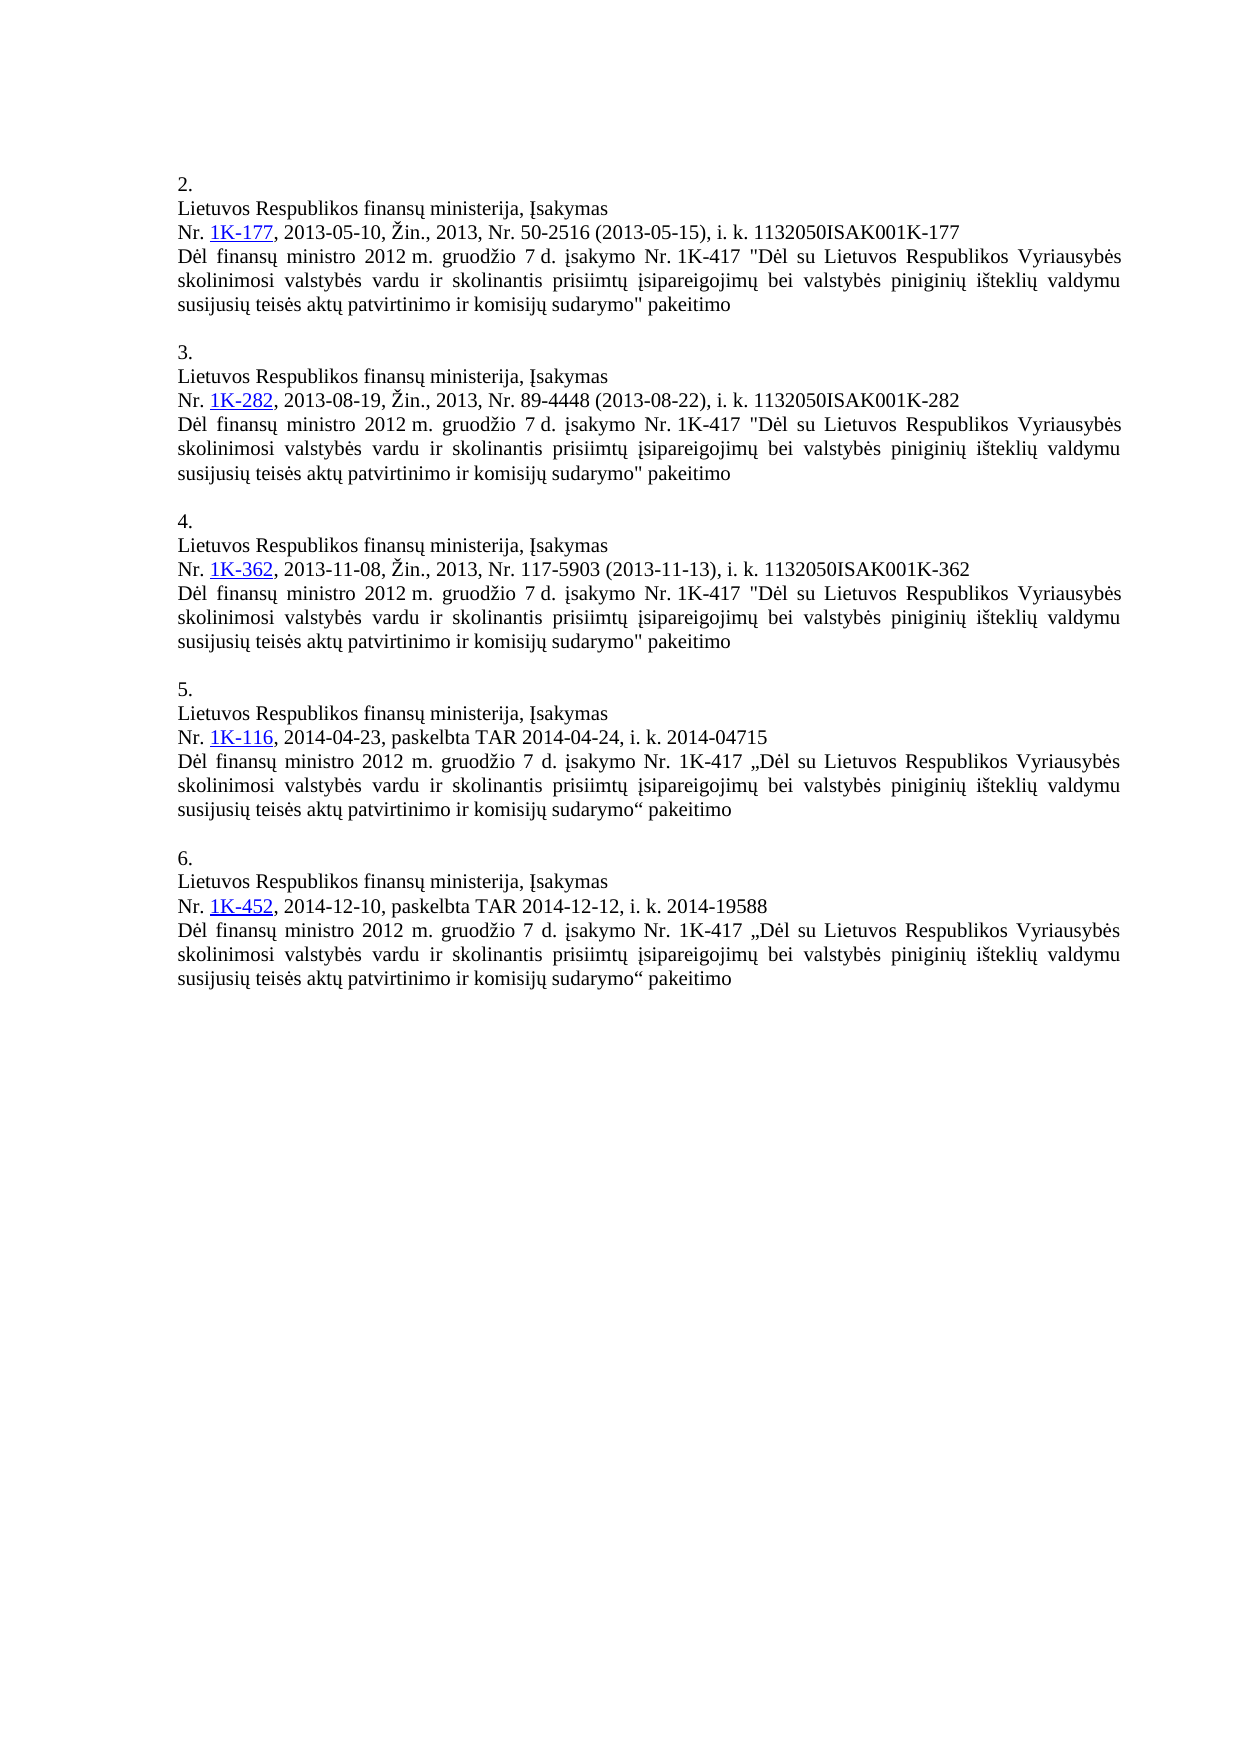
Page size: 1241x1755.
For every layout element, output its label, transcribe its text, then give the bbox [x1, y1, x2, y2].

text Nr. 1K-362, 2013-11-08, Žin., 2013, Nr. 117-5903 (2013-11-13), i. k. 1132050ISAK001K-362 [177, 557, 1122, 581]
text 3. [177, 340, 1122, 364]
text Dėl finansų ministro 2012 m. gruodžio 7 d. įsakymo Nr. 1K-417 "Dėl su Lietuvos Respublikos Vyriausybės skolinimosi valstybės vardu ir skolinantis prisiimtų įsipareigojimų bei valstybės piniginių išteklių valdymu susijusių teisės aktų patvirtinimo ir komisijų sudarymo" pakeitimo [177, 581, 1122, 653]
text Dėl finansų ministro 2012 m. gruodžio 7 d. įsakymo Nr. 1K-417 "Dėl su Lietuvos Respublikos Vyriausybės skolinimosi valstybės vardu ir skolinantis prisiimtų įsipareigojimų bei valstybės piniginių išteklių valdymu susijusių teisės aktų patvirtinimo ir komisijų sudarymo" pakeitimo [177, 244, 1122, 316]
text Lietuvos Respublikos finansų ministerija, Įsakymas [177, 869, 1122, 893]
text Lietuvos Respublikos finansų ministerija, Įsakymas [177, 701, 1122, 725]
text Lietuvos Respublikos finansų ministerija, Įsakymas [177, 196, 1122, 220]
text 4. [177, 508, 1122, 533]
text 5. [177, 677, 1122, 701]
text Nr. 1K-116, 2014-04-23, paskelbta TAR 2014-04-24, i. k. 2014-04715 [177, 725, 1122, 749]
text Dėl finansų ministro 2012 m. gruodžio 7 d. įsakymo Nr. 1K-417 „Dėl su Lietuvos Respublikos Vyriausybės skolinimosi valstybės vardu ir skolinantis prisiimtų įsipareigojimų bei valstybės piniginių išteklių valdymu susijusių teisės aktų patvirtinimo ir komisijų sudarymo“ pakeitimo [177, 918, 1122, 990]
text Nr. 1K-177, 2013-05-10, Žin., 2013, Nr. 50-2516 (2013-05-15), i. k. 1132050ISAK001K-177 [177, 220, 1122, 244]
text Dėl finansų ministro 2012 m. gruodžio 7 d. įsakymo Nr. 1K-417 „Dėl su Lietuvos Respublikos Vyriausybės skolinimosi valstybės vardu ir skolinantis prisiimtų įsipareigojimų bei valstybės piniginių išteklių valdymu susijusių teisės aktų patvirtinimo ir komisijų sudarymo“ pakeitimo [177, 749, 1122, 821]
text Lietuvos Respublikos finansų ministerija, Įsakymas [177, 533, 1122, 557]
text Nr. 1K-452, 2014-12-10, paskelbta TAR 2014-12-12, i. k. 2014-19588 [177, 893, 1122, 918]
text Nr. 1K-282, 2013-08-19, Žin., 2013, Nr. 89-4448 (2013-08-22), i. k. 1132050ISAK001K-282 [177, 388, 1122, 412]
text Lietuvos Respublikos finansų ministerija, Įsakymas [177, 364, 1122, 388]
text 2. [177, 172, 1122, 196]
text 6. [177, 845, 1122, 869]
text Dėl finansų ministro 2012 m. gruodžio 7 d. įsakymo Nr. 1K-417 "Dėl su Lietuvos Respublikos Vyriausybės skolinimosi valstybės vardu ir skolinantis prisiimtų įsipareigojimų bei valstybės piniginių išteklių valdymu susijusių teisės aktų patvirtinimo ir komisijų sudarymo" pakeitimo [177, 412, 1122, 484]
